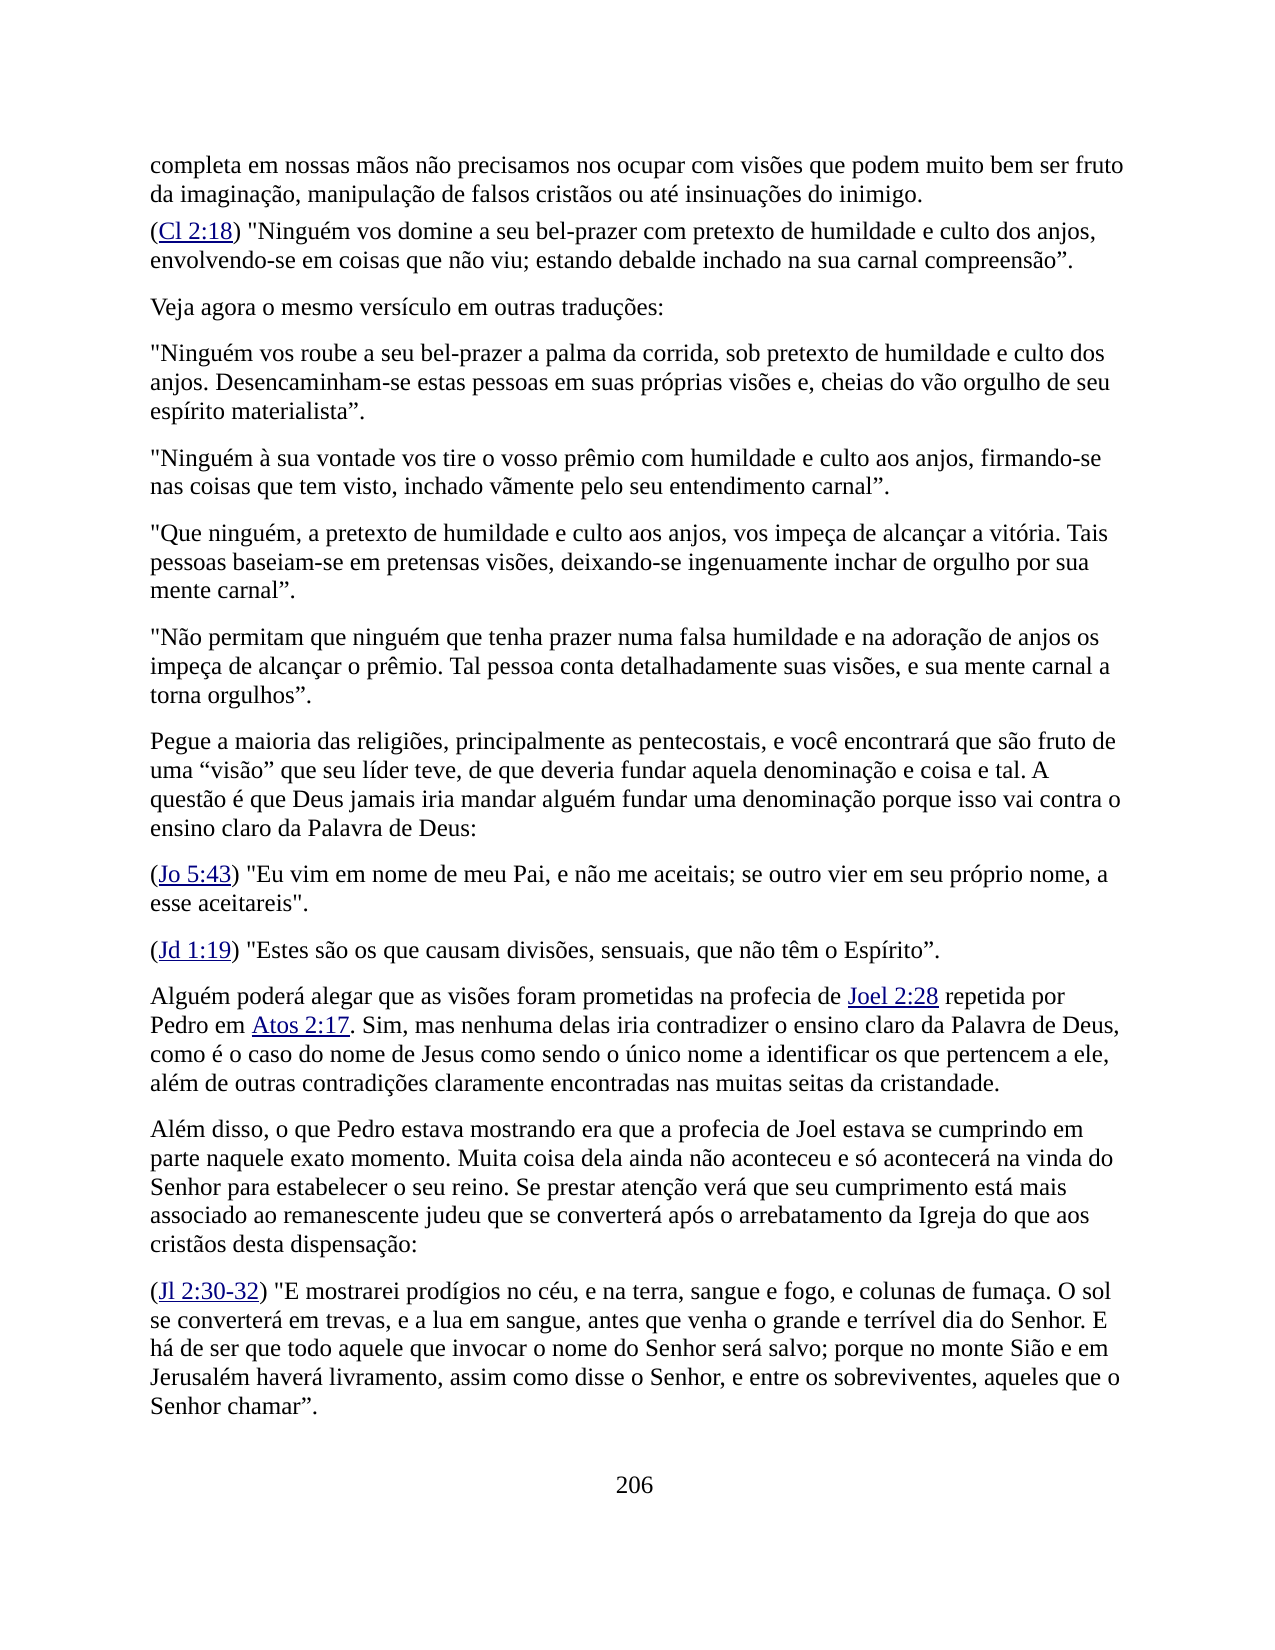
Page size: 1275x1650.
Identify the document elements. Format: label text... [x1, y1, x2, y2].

text (Cl 2:18) "Ninguém vos domine a seu bel-prazer com pretexto de humildade e culto dos anjos, envolvendo-se em coisas que não viu; estando debalde inchado na sua carnal compreensão”. [150, 216, 1125, 274]
text (Jo 5:43) "Eu vim em nome de meu Pai, e não me aceitais; se outro vier em seu próprio nome, a esse aceitareis". [150, 859, 1125, 917]
text Além disso, o que Pedro estava mostrando era que a profecia de Joel estava se cumprindo em parte naquele exato momento. Muita coisa dela ainda não aconteceu e só acontecerá na vinda do Senhor para estabelecer o seu reino. Se prestar atenção verá que seu cumprimento está mais associado ao remanescente judeu que se converterá após o arrebatamento da Igreja do que aos cristãos desta dispensação: [150, 1114, 1125, 1258]
text "Ninguém à sua vontade vos tire o vosso prêmio com humildade e culto aos anjos, firmando-se nas coisas que tem visto, inchado vãmente pelo seu entendimento carnal”. [150, 443, 1125, 500]
text "Ninguém vos roube a seu bel-prazer a palma da corrida, sob pretexto de humildade e culto dos anjos. Desencaminham-se estas pessoas em suas próprias visões e, cheias do vão orgulho de seu espírito materialista”. [150, 338, 1125, 425]
text Veja agora o mesmo versículo em outras traduções: [150, 292, 1125, 321]
text (Jd 1:19) "Estes são os que causam divisões, sensuais, que não têm o Espírito”. [150, 935, 1125, 963]
text "Que ninguém, a pretexto de humildade e culto aos anjos, vos impeça de alcançar a vitória. Tais pessoas baseiam-se em pretensas visões, deixando-se ingenuamente inchar de orgulho por sua mente carnal”. [150, 518, 1125, 604]
text "Não permitam que ninguém que tenha prazer numa falsa humildade e na adoração de anjos os impeça de alcançar o prêmio. Tal pessoa conta detalhadamente suas visões, e sua mente carnal a torna orgulhos”. [150, 622, 1125, 708]
text Alguém poderá alegar que as visões foram prometidas na profecia de Joel 2:28 repetida por Pedro em Atos 2:17. Sim, mas nenhuma delas iria contradizer o ensino claro da Palavra de Deus, como é o caso do nome de Jesus como sendo o único nome a identificar os que pertencem a ele, além de outras contradições claramente encontradas nas muitas seitas da cristandade. [150, 981, 1125, 1096]
text completa em nossas mãos não precisamos nos ocupar com visões que podem muito bem ser fruto da imaginação, manipulação de falsos cristãos ou até insinuações do inimigo. [150, 150, 1125, 207]
text (Jl 2:30-32) "E mostrarei prodígios no céu, e na terra, sangue e fogo, e colunas de fumaça. O sol se converterá em trevas, e a lua em sangue, antes que venha o grande e terrível dia do Senhor. E há de ser que todo aquele que invocar o nome do Senhor será salvo; porque no monte Sião e em Jerusalém haverá livramento, assim como disse o Senhor, e entre os sobreviventes, aqueles que o Senhor chamar”. [150, 1276, 1125, 1420]
text Pegue a maioria das religiões, principalmente as pentecostais, e você encontrará que são fruto de uma “visão” que seu líder teve, de que deveria fundar aquela denominação e coisa e tal. A questão é que Deus jamais iria mandar alguém fundar uma denominação porque isso vai contra o ensino claro da Palavra de Deus: [150, 726, 1125, 841]
